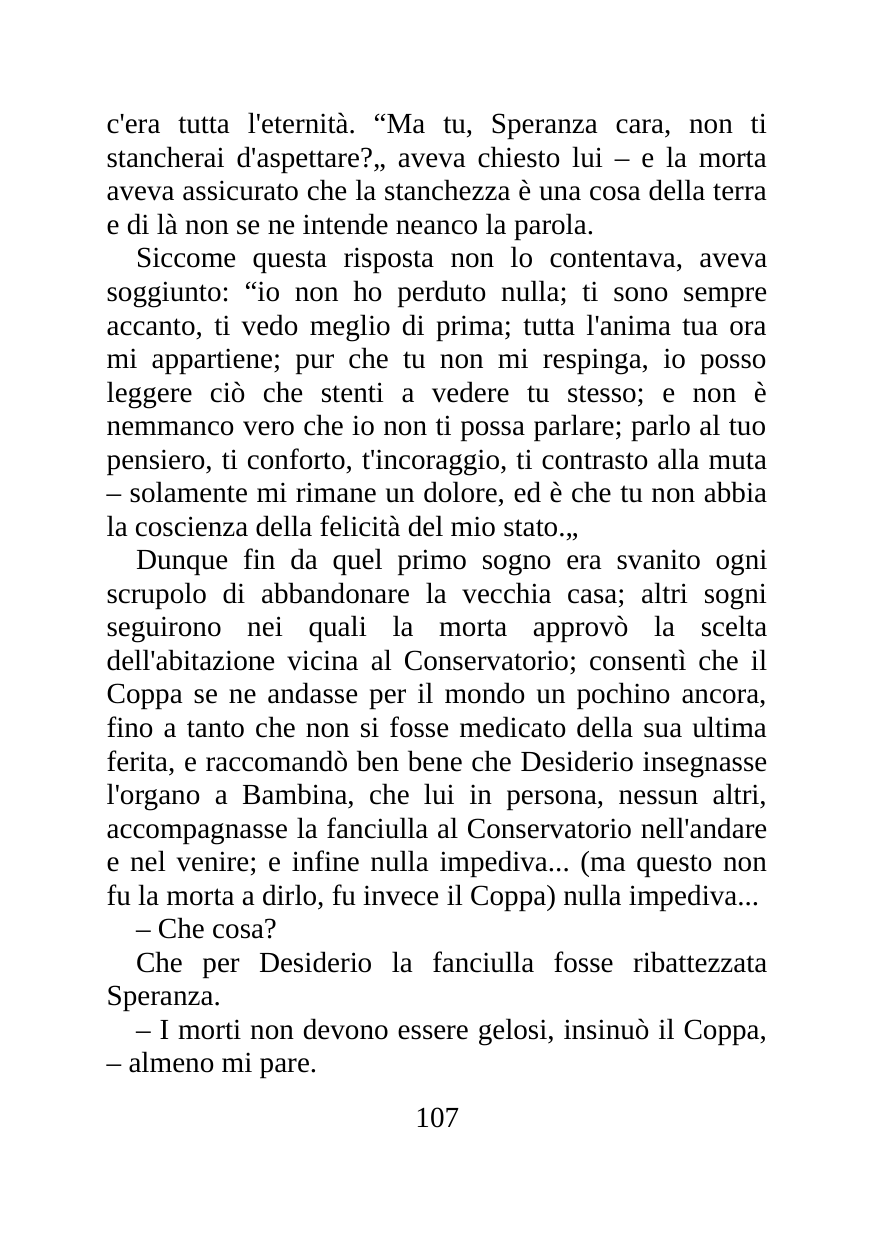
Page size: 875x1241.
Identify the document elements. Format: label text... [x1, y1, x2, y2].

text Siccome questa risposta non lo contentava, aveva soggiunto: “io non ho perduto nulla; ti sono sempre accanto, ti vedo meglio di prima; tutta l'anima tua ora mi appartiene; pur che tu non mi respinga, io posso leggere ciò che stenti a vedere tu stesso; e non è nemmanco vero che io non ti possa parlare; parlo al tuo pensiero, ti conforto, t'incoraggio, ti contrasto alla muta ‒ solamente mi rimane un dolore, ed è che tu non abbia la coscienza della felicità del mio stato.„ [106, 241, 768, 542]
text ‒ Che cosa? [106, 911, 768, 945]
text ‒ I morti non devono essere gelosi, insinuò il Coppa, ‒ almeno mi pare. [106, 1012, 768, 1079]
text Che per Desiderio la fanciulla fosse ribattezzata Speranza. [106, 945, 768, 1012]
text Dunque fin da quel primo sogno era svanito ogni scrupolo di abbandonare la vecchia casa; altri sogni seguirono nei quali la morta approvò la scelta dell'abitazione vicina al Conservatorio; consentì che il Coppa se ne andasse per il mondo un pochino ancora, fino a tanto che non si fosse medicato della sua ultima ferita, e raccomandò ben bene che Desiderio insegnasse l'organo a Bambina, che lui in persona, nessun altri, accompagnasse la fanciulla al Conservatorio nell'andare e nel venire; e infine nulla impediva... (ma questo non fu la morta a dirlo, fu invece il Coppa) nulla impediva... [106, 542, 768, 911]
text c'era tutta l'eternità. “Ma tu, Speranza cara, non ti stancherai d'aspettare?„ aveva chiesto lui ‒ e la morta aveva assicurato che la stanchezza è una cosa della terra e di là non se ne intende neanco la parola. [106, 106, 768, 241]
